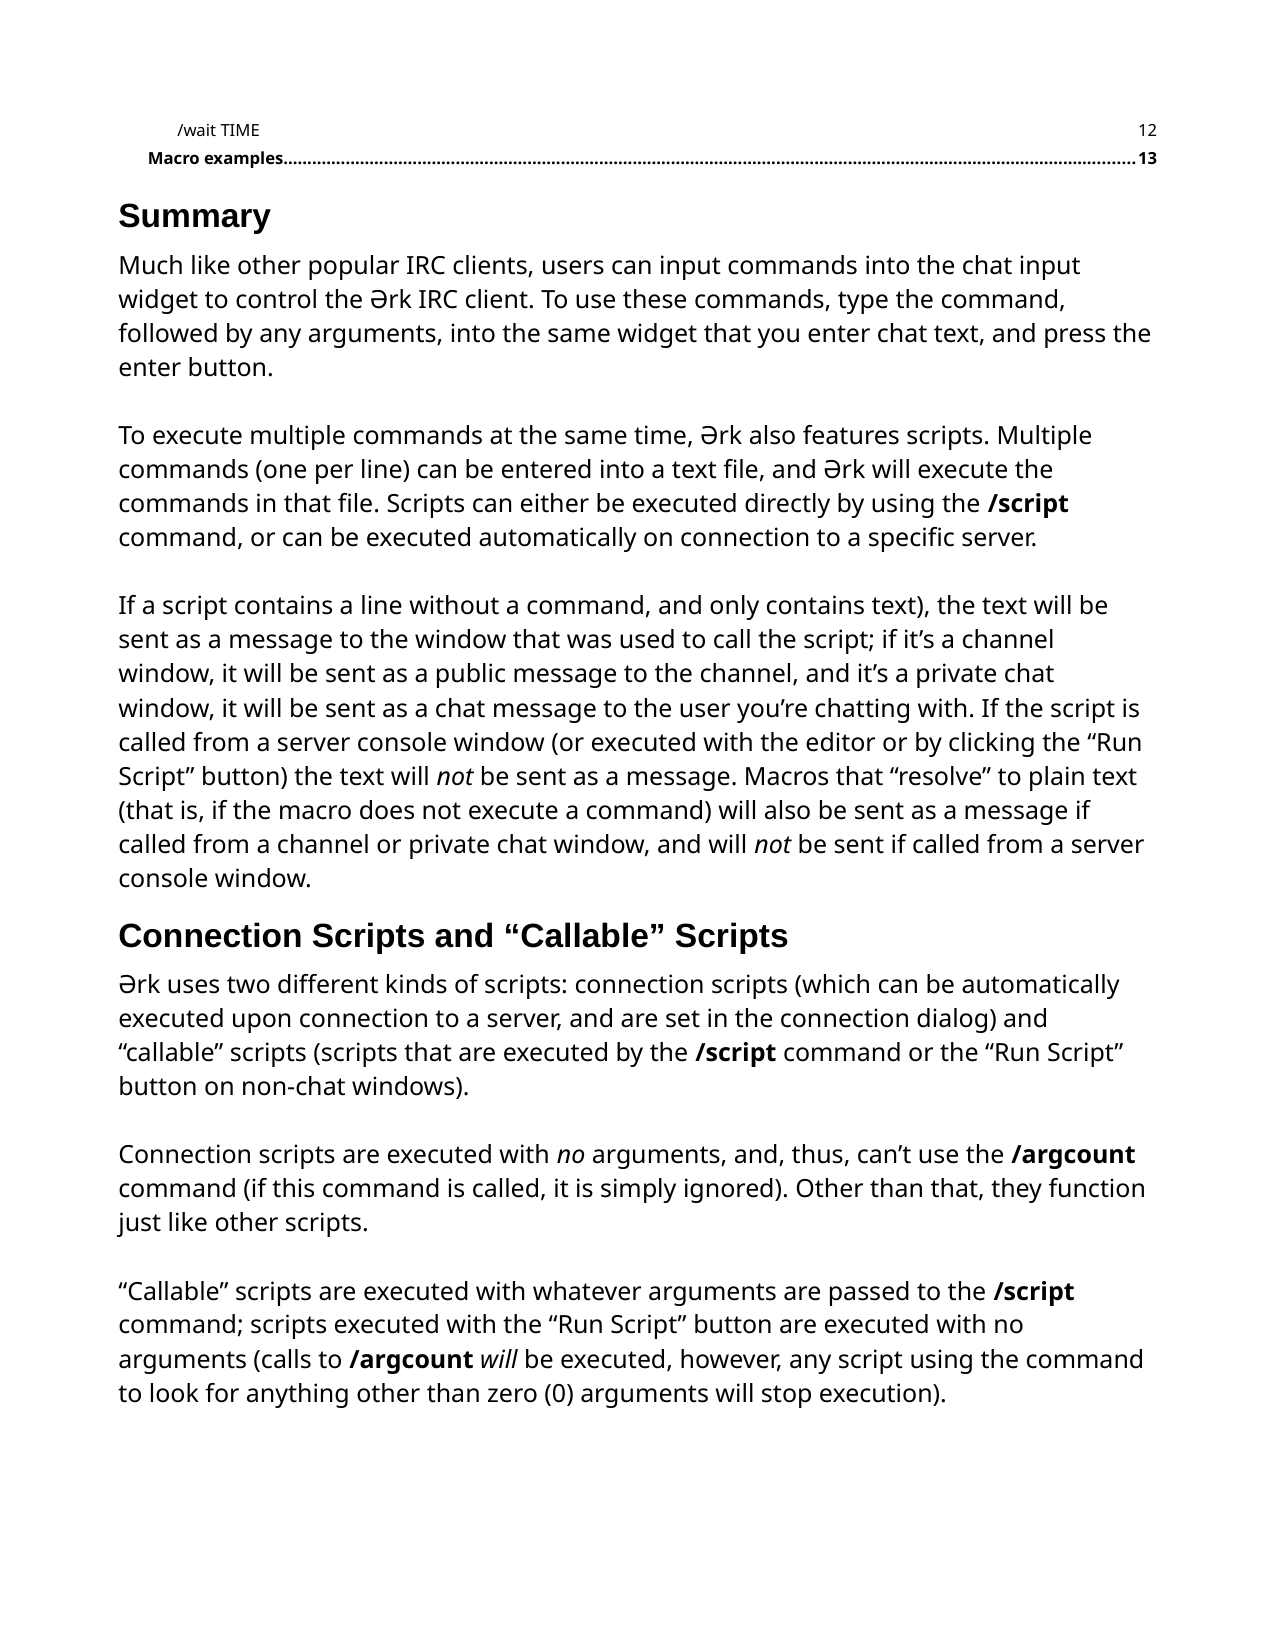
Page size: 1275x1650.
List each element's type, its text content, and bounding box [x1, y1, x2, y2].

text Much like other popular IRC clients, users can input commands into the chat input widget to control the Ərk IRC client. To use these commands, type the command, followed by any arguments, into the same widget that you enter chat text, and press the enter button. [118, 247, 1157, 384]
text To execute multiple commands at the same time, Ərk also features scripts. Multiple commands (one per line) can be entered into a text file, and Ərk will execute the commands in that file. Scripts can either be executed directly by using the /script command, or can be executed automatically on connection to a specific server. [118, 418, 1157, 554]
text If a script contains a line without a command, and only contains text), the text will be sent as a message to the window that was used to call the script; if it’s a channel window, it will be sent as a public message to the channel, and it’s a private chat window, it will be sent as a chat message to the user you’re chatting with. If the script is called from a server console window (or executed with the editor or by clicking the “Run Script” button) the text will not be sent as a message. Macros that “resolve” to plain text (that is, if the macro does not execute a command) will also be sent as a message if called from a channel or private chat window, and will not be sent if called from a server console window. [118, 588, 1157, 894]
text Connection scripts are executed with no arguments, and, thus, can’t use the /argcount command (if this command is called, it is simply ignored). Other than that, they function just like other scripts. [118, 1137, 1157, 1239]
text Ərk uses two different kinds of scripts: connection scripts (which can be automatically executed upon connection to a server, and are set in the connection dialog) and “callable” scripts (scripts that are executed by the /script command or the “Run Script” button on non-chat windows). [118, 967, 1157, 1103]
text /wait TIME 12 [177, 118, 1157, 141]
text “Callable” scripts are executed with whatever arguments are passed to the /script command; scripts executed with the “Run Script” button are executed with no arguments (calls to /argcount will be executed, however, any script using the command to look for anything other than zero (0) arguments will stop execution). [118, 1273, 1157, 1409]
subtitle Summary [118, 196, 1157, 235]
text Macro examples 13 [148, 147, 1157, 169]
subtitle Connection Scripts and “Callable” Scripts [118, 915, 1157, 954]
